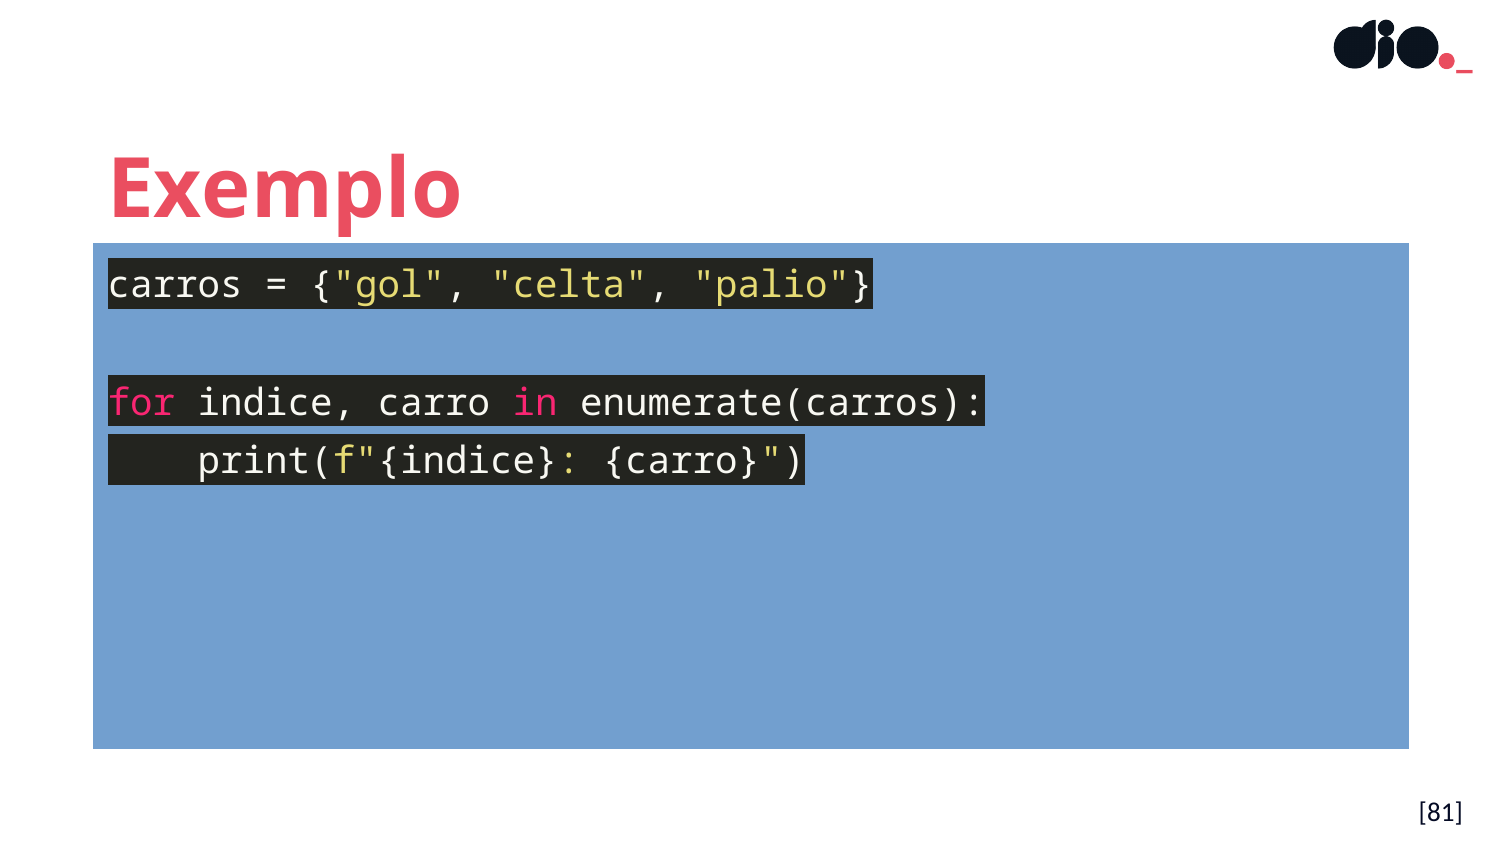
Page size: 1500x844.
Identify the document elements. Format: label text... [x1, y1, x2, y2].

text_box Exemplo [92, 104, 1408, 243]
text_box [] [1403, 779, 1494, 844]
table_header carros = {"gol", "celta", "palio"} for indice, carro in enumerate(carros): print(f"{indice}: {carro}") [93, 243, 1409, 749]
